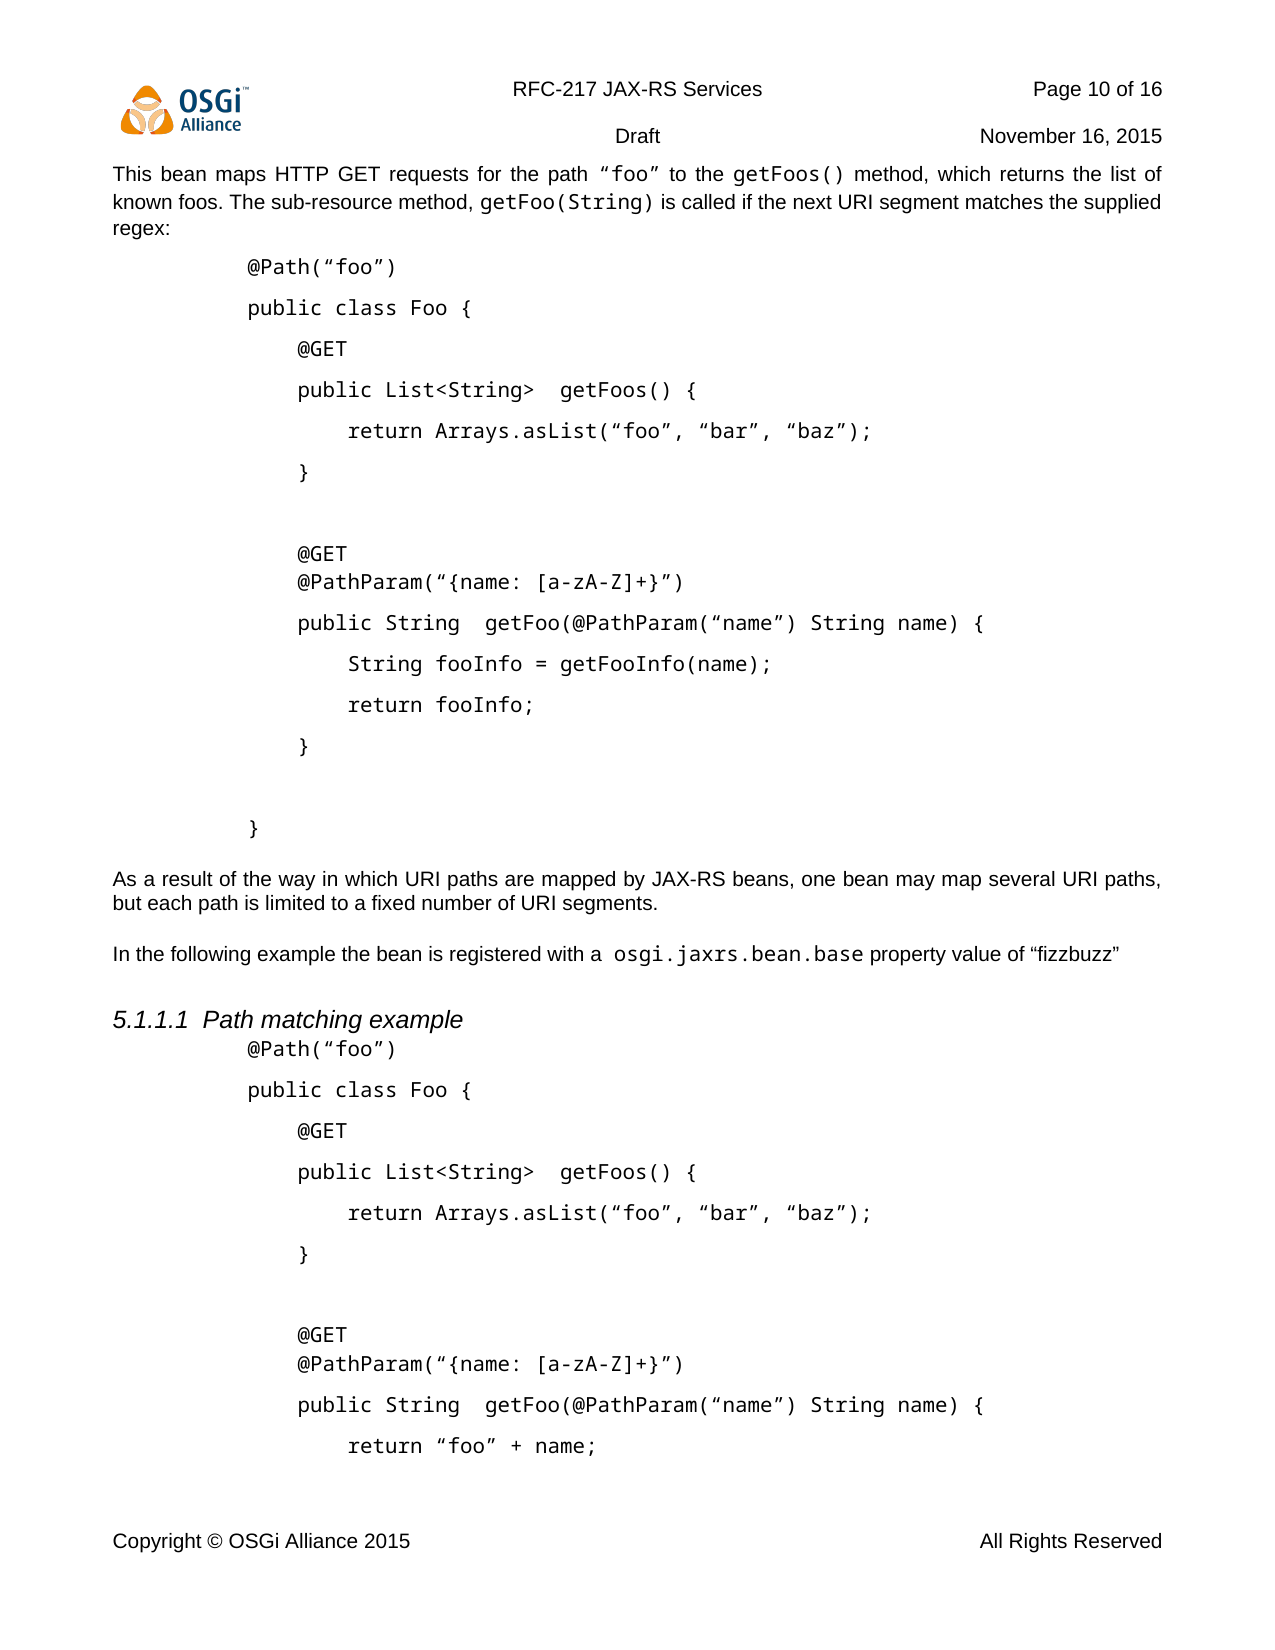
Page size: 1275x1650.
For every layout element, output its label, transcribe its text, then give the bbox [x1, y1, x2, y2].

text @GET [247, 1116, 1162, 1144]
text @GET [247, 1321, 1162, 1349]
text public class Foo { [247, 1075, 1162, 1103]
picture [113, 78, 257, 142]
text return Arrays.asList(“foo”, “bar”, “baz”); [247, 1198, 1162, 1226]
text return “foo” + name; [247, 1431, 1162, 1459]
text @Path(“foo”) [247, 1034, 1162, 1062]
text } [247, 1239, 1162, 1267]
text @PathParam(“{name: [a-zA-Z]+}”) [247, 567, 1162, 596]
text public String getFoo(@PathParam(“name”) String name) { [247, 1390, 1162, 1418]
text public List<String> getFoos() { [247, 1157, 1162, 1185]
text @Path(“foo”) [247, 252, 1162, 281]
text This bean maps HTTP GET requests for the path “foo” to the getFoos() method, which returns the list of known foos. The sub-resource method, getFoo(String) is called if the next URI segment matches the supplied regex: [112, 159, 1162, 240]
text public class Foo { [247, 293, 1162, 322]
text @PathParam(“{name: [a-zA-Z]+}”) [247, 1349, 1162, 1377]
text @GET [247, 334, 1162, 363]
text } [247, 813, 1162, 841]
text } [247, 731, 1162, 759]
text public String getFoo(@PathParam(“name”) String name) { [247, 608, 1162, 637]
text } [247, 457, 1162, 485]
text return Arrays.asList(“foo”, “bar”, “baz”); [247, 416, 1162, 444]
text In the following example the bean is registered with a osgi.jaxrs.bean.base property value of “fizzbuzz” [112, 939, 1162, 968]
text return fooInfo; [247, 690, 1162, 718]
subtitle Path matching example [112, 1005, 1162, 1034]
text @GET [247, 539, 1162, 567]
text String fooInfo = getFooInfo(name); [247, 649, 1162, 678]
text As a result of the way in which URI paths are mapped by JAX-RS beans, one bean may map several URI paths, but each path is limited to a fixed number of URI segments. [112, 866, 1162, 914]
text public List<String> getFoos() { [247, 375, 1162, 403]
